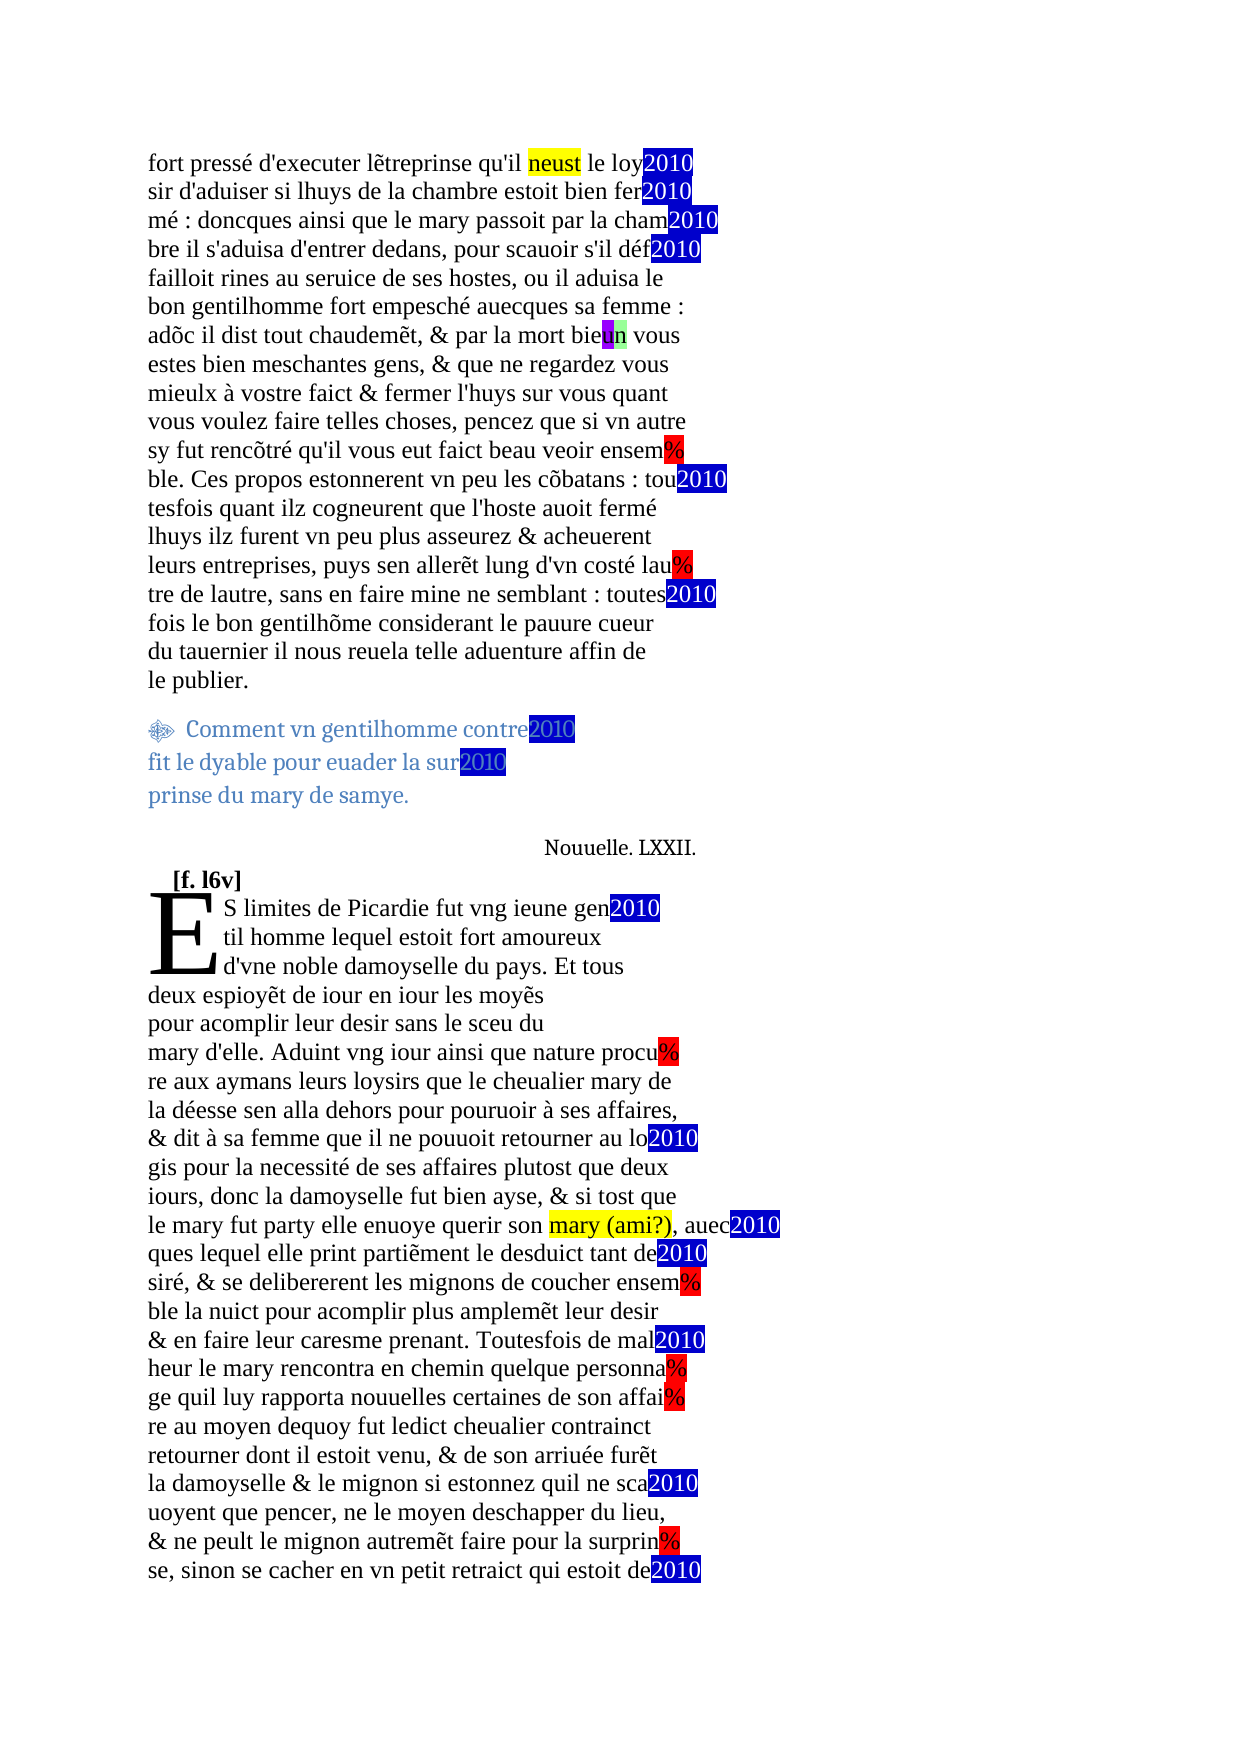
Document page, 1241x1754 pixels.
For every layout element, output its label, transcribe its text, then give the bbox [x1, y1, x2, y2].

text ES limites de Picardie fut vng ieune gen2010 til homme lequel estoit fort amoureux d'vne noble damoyselle du pays. Et tous deux espioyẽt de iour en iour les moyẽs pour acomplir leur desir sans le sceu du mary d'elle. Aduint vng iour ainsi que nature procu% re aux aymans leurs loysirs que le cheualier mary de la déesse sen alla dehors pour pouruoir à ses affaires, & dit à sa femme que il ne pouuoit retourner au lo2010 gis pour la necessité de ses affaires plutost que deux iours, donc la damoyselle fut bien ayse, & si tost que le mary fut party elle enuoye querir son mary (ami?), auec2010 ques lequel elle print partiẽment le desduict tant de2010 siré, & se delibererent les mignons de coucher ensem% ble la nuict pour acomplir plus amplemẽt leur desir & en faire leur caresme prenant. Toutesfois de mal2010 heur le mary rencontra en chemin quelque personna% ge quil luy rapporta nouuelles certaines de son affai% re au moyen dequoy fut ledict cheualier contrainct retourner dont il estoit venu, & de son arriuée furẽt la damoyselle & le mignon si estonnez quil ne sca2010 uoyent que pencer, ne le moyen deschapper du lieu, & ne peult le mignon autremẽt faire pour la surprin% se, sinon se cacher en vn petit retraict qui estoit de2010 [148, 893, 1093, 1583]
text [f. l6v] [148, 865, 1093, 893]
subtitle Nouuelle. LXXII. [148, 834, 1093, 861]
text fort pressé d'executer lẽtreprinse qu'il neust le loy2010 sir d'aduiser si lhuys de la chambre estoit bien fer2010 mé : doncques ainsi que le mary passoit par la cham2010 bre il s'aduisa d'entrer dedans, pour scauoir s'il déf2010 failloit rines au seruice de ses hostes, ou il aduisa le bon gentilhomme fort empesché auecques sa femme : adõc il dist tout chaudemẽt, & par la mort bieun vous estes bien meschantes gens, & que ne regardez vous mieulx à vostre faict & fermer l'huys sur vous quant vous voulez faire telles choses, pencez que si vn autre sy fut rencõtré qu'il vous eut faict beau veoir ensem% ble. Ces propos estonnerent vn peu les cõbatans : tou2010 tesfois quant ilz cogneurent que l'hoste auoit fermé lhuys ilz furent vn peu plus asseurez & acheuerent leurs entreprises, puys sen allerẽt lung d'vn costé lau% tre de lautre, sans en faire mine ne semblant : toutes2010 fois le bon gentilhõme considerant le pauure cueur du tauernier il nous reuela telle aduenture affin de le publier. [148, 148, 1093, 694]
subtitle ❧ Comment vn gentilhomme contre2010 fit le dyable pour euader la sur2010 prinse du mary de samye. [148, 715, 1093, 809]
